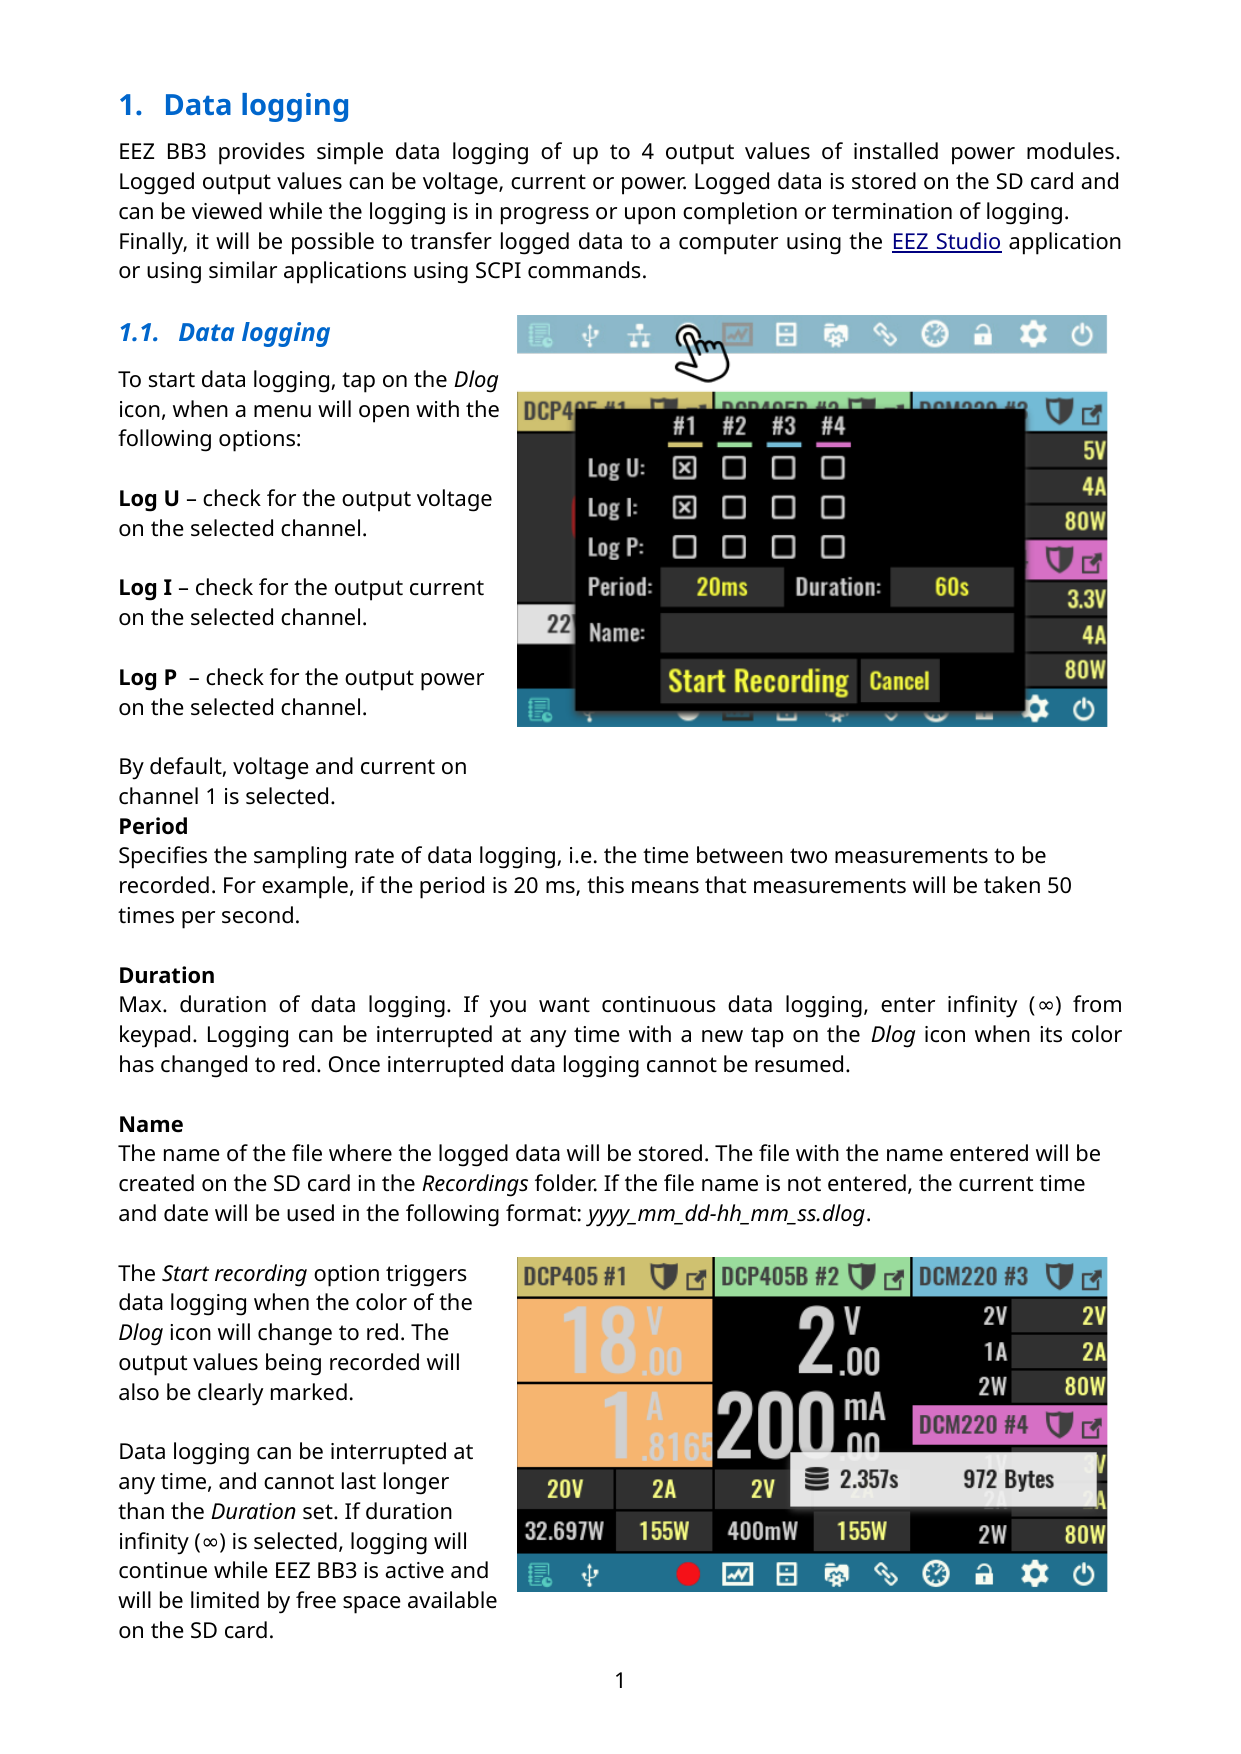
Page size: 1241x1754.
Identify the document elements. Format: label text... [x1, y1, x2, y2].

table_cell Period Specifies the sampling rate of data logging, i.e. the time between two measurements to be recorded. For example, if the period is 20 ms, this means that measurements will be taken 50 times per second. Duration Max. duration of data logging. If you want continuous data logging, enter infinity (∞) from keypad. Logging can be interrupted at any time with a new tap on the Dlog icon when its color has changed to red. Once interrupted data logging cannot be resumed. Name The name of the file where the logged data will be stored. The file with the name entered will be created on the SD card in the Recordings folder. If the file name is not entered, the current time and date will be used in the following format: yyyy_mm_dd-hh_mm_ss.dlog. [118, 811, 1123, 1258]
table_cell The Start recording option triggers data logging when the color of the Dlog icon will change to red. The output values being recorded will also be clearly marked. Data logging can be interrupted at any time, and cannot last longer than the Duration set. If duration infinity (∞) is selected, logging will continue while EEZ BB3 is active and will be limited by free space available on the SD card. [118, 1258, 502, 1645]
subtitle Data logging [118, 84, 1122, 124]
table_header [502, 315, 1123, 811]
picture [517, 315, 1108, 727]
table_cell [502, 1258, 1123, 1645]
text Finally, it will be possible to transfer logged data to a computer using the EEZ Studio application or using similar applications using SCPI commands. [118, 226, 1122, 285]
picture [517, 1257, 1108, 1592]
table_header Data logging To start data logging, tap on the Dlog icon, when a menu will open with the following options: Log U – check for the output voltage on the selected channel. Log I – check for the output current on the selected channel. Log P – check for the output power on the selected channel. By default, voltage and current on channel 1 is selected. [118, 315, 502, 811]
text EEZ BB3 provides simple data logging of up to 4 output values of installed power modules. Logged output values can be voltage, current or power. Logged data is stored on the SD card and can be viewed while the logging is in progress or upon completion or termination of logging. [118, 136, 1122, 226]
